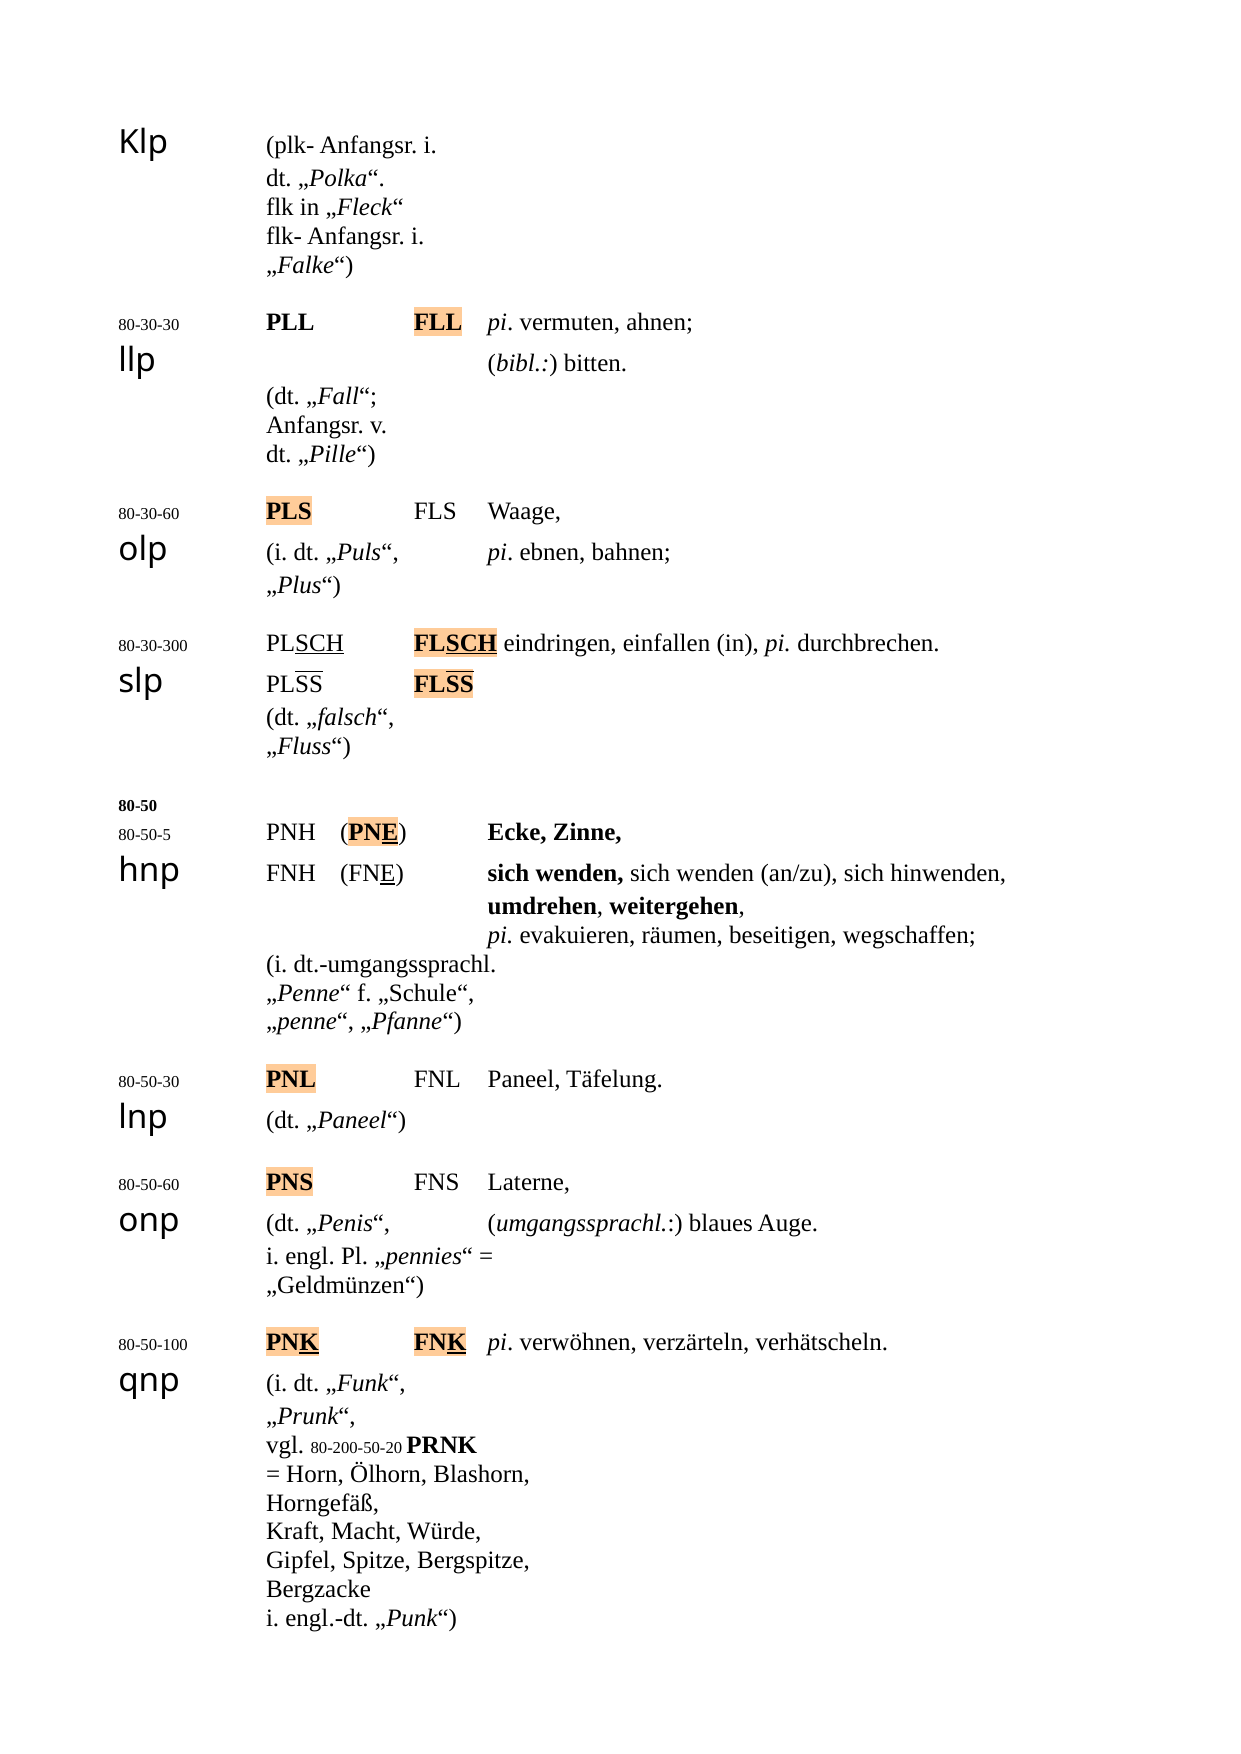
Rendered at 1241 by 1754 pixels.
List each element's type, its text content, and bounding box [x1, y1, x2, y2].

text 80-50-30 PNL FNL Paneel, Täfelung. [118, 1064, 1122, 1093]
text Anfangsr. v. [118, 410, 1122, 439]
text „Falke“) [118, 250, 1122, 278]
text Kraft, Macht, Würde, [118, 1516, 1122, 1545]
text onp (dt. „Penis“, (umgangssprachl.:) blaues Auge. [118, 1196, 1122, 1241]
text flk- Anfangsr. i. [118, 221, 1122, 250]
text slp PLSS FLSS [118, 657, 1122, 702]
text „Prunk“, [118, 1401, 1122, 1430]
text llp (bibl.:) bitten. [118, 336, 1122, 381]
text i. engl. Pl. „pennies“ = [118, 1241, 1122, 1270]
text lnp (dt. „Paneel“) [118, 1093, 1122, 1138]
text Gipfel, Spitze, Bergspitze, [118, 1545, 1122, 1574]
text „Fluss“) [118, 731, 1122, 760]
text „Plus“) [118, 571, 1122, 599]
text 80-50-5 PNH (PNE) Ecke, Zinne, [118, 817, 1122, 846]
text (dt. „Fall“; [118, 381, 1122, 410]
text dt. „Polka“. [118, 163, 1122, 192]
text flk in „Fleck“ [118, 192, 1122, 221]
text Bergzacke [118, 1574, 1122, 1603]
text (dt. „falsch“, [118, 702, 1122, 731]
text (i. dt.-umgangssprachl. [118, 949, 1122, 978]
text Horngefäß, [118, 1488, 1122, 1516]
text 80-30-60 PLS FLS Waage, [118, 496, 1122, 525]
text i. engl.-dt. „Punk“) [118, 1603, 1122, 1631]
text pi. evakuieren, räumen, beseitigen, wegschaffen; [118, 920, 1122, 949]
text hnp FNH (FNE) sich wenden, sich wenden (an/zu), sich hinwenden, umdrehen, weitergehen, [118, 846, 1122, 920]
text 80-50-100 PNK FNK pi. verwöhnen, verzärteln, verhätscheln. [118, 1327, 1122, 1356]
text „Geldmünzen“) [118, 1270, 1122, 1298]
text 80-30-30 PLL FLL pi. vermuten, ahnen; [118, 307, 1122, 336]
text 80-30-300 PLSCH FLSCH eindringen, einfallen (in), pi. durchbrechen. [118, 628, 1122, 657]
text olp (i. dt. „Puls“, pi. ebnen, bahnen; [118, 525, 1122, 571]
text „penne“, „Pfanne“) [118, 1006, 1122, 1035]
text vgl. 80-200-50-20 PRNK [118, 1430, 1122, 1459]
text 80-50 [118, 788, 1122, 817]
text qnp (i. dt. „Funk“, [118, 1356, 1122, 1401]
text „Penne“ f. „Schule“, [118, 978, 1122, 1006]
text 80-50-60 PNS FNS Laterne, [118, 1167, 1122, 1196]
text = Horn, Ölhorn, Blashorn, [118, 1459, 1122, 1488]
text Klp (plk- Anfangsr. i. [118, 118, 1122, 163]
text dt. „Pille“) [118, 439, 1122, 468]
